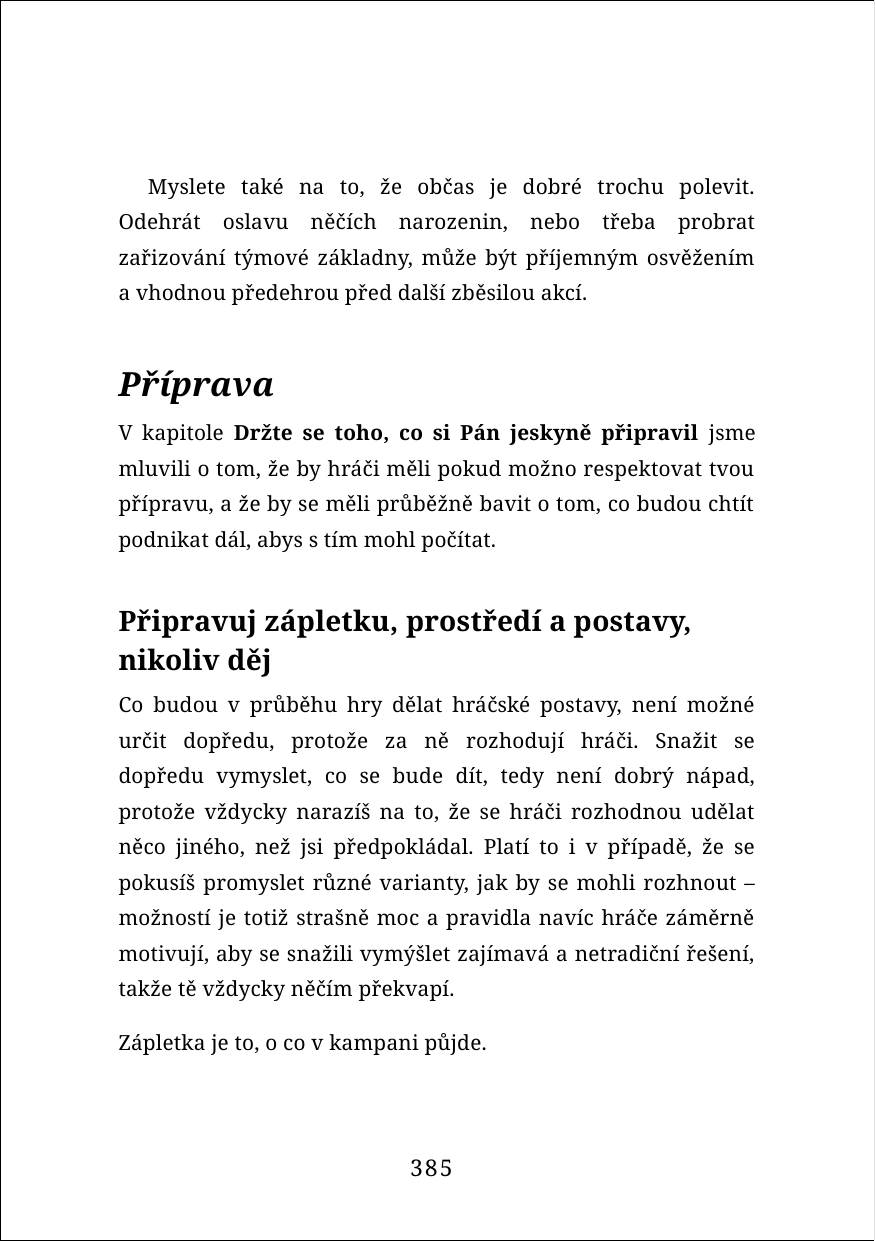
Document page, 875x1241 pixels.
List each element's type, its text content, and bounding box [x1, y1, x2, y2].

subtitle Připravuj zápletku, prostředí a postavy, nikoliv děj [118, 602, 756, 678]
subtitle Příprava [118, 361, 756, 407]
text V kapitole Držte se toho, co si Pán jeskyně připravil jsme mluvili o tom, že by hráči měli pokud možno respektovat tvou přípravu, a že by se měli průběžně bavit o tom, co budou chtít podnikat dál, abys s tím mohl počítat. [118, 418, 756, 553]
text Zápletka je to, o co v kampani půjde. [118, 1028, 756, 1056]
text Myslete také na to, že občas je dobré trochu polevit. Odehrát oslavu něčích narozenin, nebo třeba probrat zařizování týmové základny, může být příjemným osvěžením a vhodnou předehrou před další zběsilou akcí. [118, 172, 756, 307]
text Co budou v průběhu hry dělat hráčské postavy, není možné určit dopředu, protože za ně rozhodují hráči. Snažit se dopředu vymyslet, co se bude dít, tedy není dobrý nápad, protože vždycky narazíš na to, že se hráči rozhodnou udělat něco jiného, než jsi předpokládal. Platí to i v případě, že se pokusíš promyslet různé varianty, jak by se mohli rozhnout – možností je totiž strašně moc a pravidla navíc hráče záměrně motivují, aby se snažili vymýšlet zajímavá a netradiční řešení, takže tě vždycky něčím překvapí. [118, 690, 756, 1003]
